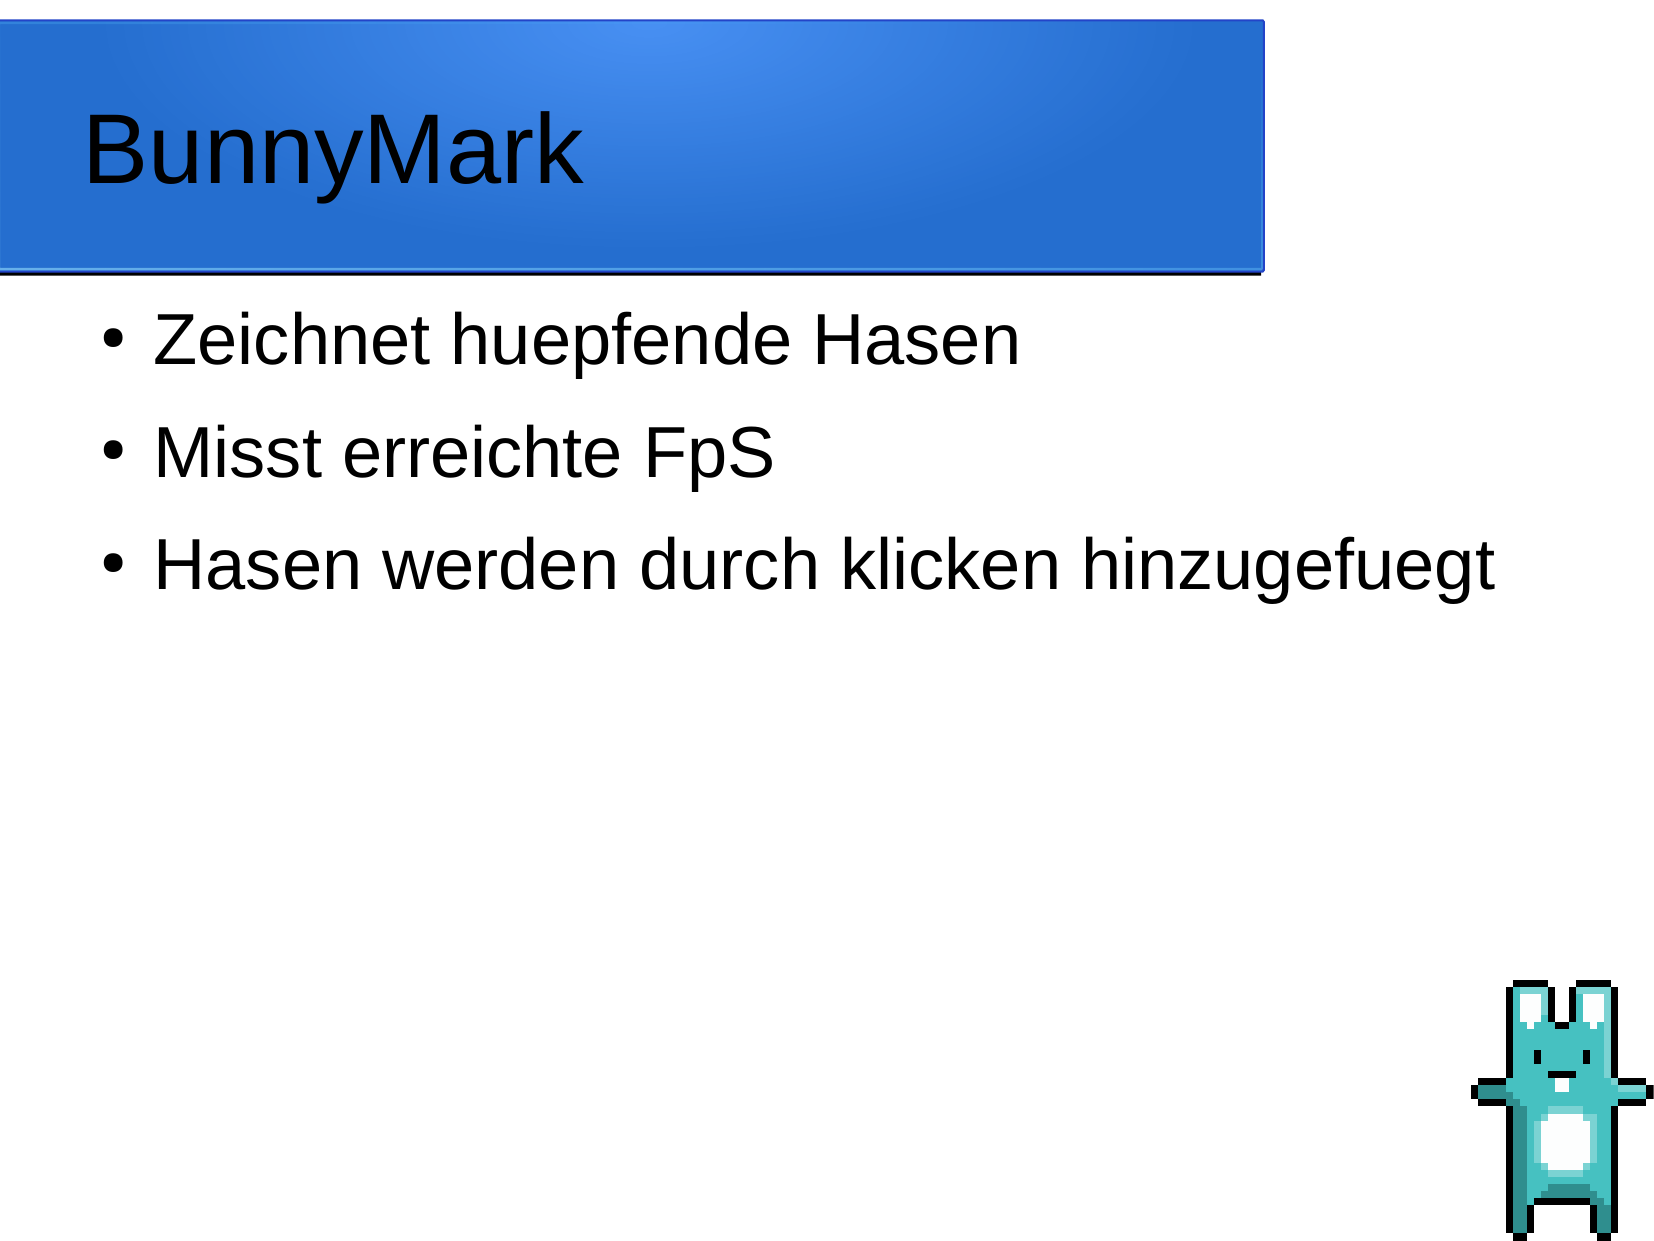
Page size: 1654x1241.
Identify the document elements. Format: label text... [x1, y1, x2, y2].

picture [1471, 980, 1654, 1241]
list Zeichnet huepfende Hasen Misst erreichte FpS Hasen werden durch klicken hinzugefuegt [82, 299, 1571, 1019]
title BunnyMark [82, 47, 1235, 252]
